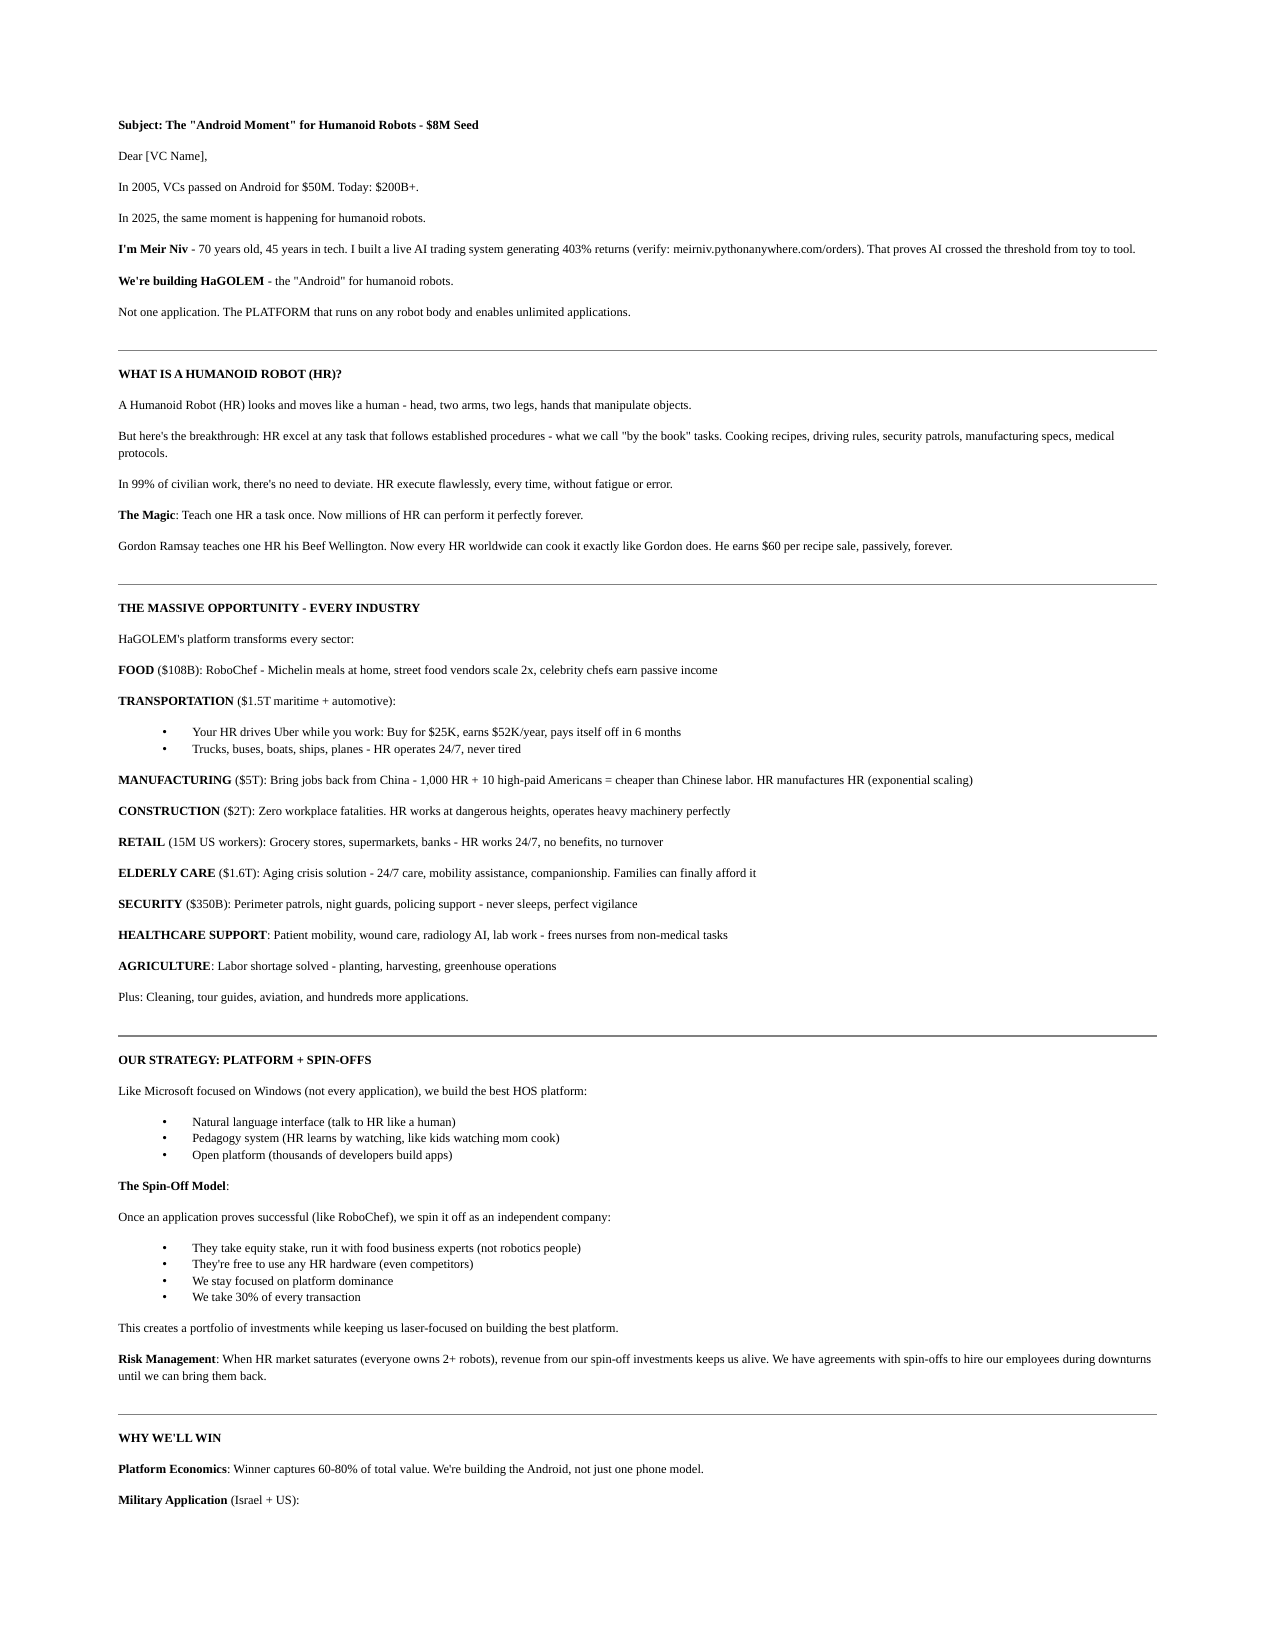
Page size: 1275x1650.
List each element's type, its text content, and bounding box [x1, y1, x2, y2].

text THE MASSIVE OPPORTUNITY - EVERY INDUSTRY [118, 601, 1157, 615]
text This creates a portfolio of investments while keeping us laser-focused on building the best platform. [118, 1321, 1157, 1335]
text OUR STRATEGY: PLATFORM + SPIN-OFFS [118, 1052, 1157, 1067]
text HaGOLEM's platform transforms every sector: [118, 632, 1157, 646]
list Trucks, buses, boats, ships, planes - HR operates 24/7, never tired [162, 742, 1157, 756]
text Dear [VC Name], [118, 149, 1157, 163]
text WHAT IS A HUMANOID ROBOT (HR)? [118, 367, 1157, 381]
list Your HR drives Uber while you work: Buy for $25K, earns $52K/year, pays itself off in 6 months [162, 725, 1157, 739]
text FOOD ($108B): RoboChef - Michelin meals at home, street food vendors scale 2x, celebrity chefs earn passive income [118, 663, 1157, 677]
text But here's the breakthrough: HR excel at any task that follows established procedures - what we call "by the book" tasks. Cooking recipes, driving rules, security patrols, manufacturing specs, medical protocols. [118, 429, 1157, 460]
text Platform Economics: Winner captures 60-80% of total value. We're building the Android, not just one phone model. [118, 1462, 1157, 1476]
text Subject: The "Android Moment" for Humanoid Robots - $8M Seed [118, 118, 1157, 132]
text AGRICULTURE: Labor shortage solved - planting, harvesting, greenhouse operations [118, 959, 1157, 973]
list They take equity stake, run it with food business experts (not robotics people) [162, 1241, 1157, 1255]
list Natural language interface (talk to HR like a human) [162, 1114, 1157, 1129]
text The Magic: Teach one HR a task once. Now millions of HR can perform it perfectly forever. [118, 507, 1157, 522]
text In 2005, VCs passed on Android for $50M. Today: $200B+. [118, 180, 1157, 194]
list They're free to use any HR hardware (even competitors) [162, 1257, 1157, 1271]
text Plus: Cleaning, tour guides, aviation, and hundreds more applications. [118, 990, 1157, 1004]
text TRANSPORTATION ($1.5T maritime + automotive): [118, 694, 1157, 708]
text A Humanoid Robot (HR) looks and moves like a human - head, two arms, two legs, hands that manipulate objects. [118, 398, 1157, 412]
text SECURITY ($350B): Perimeter patrols, night guards, policing support - never sleeps, perfect vigilance [118, 897, 1157, 911]
text Risk Management: When HR market saturates (everyone owns 2+ robots), revenue from our spin-off investments keeps us alive. We have agreements with spin-offs to hire our employees during downturns until we can bring them back. [118, 1352, 1157, 1383]
text Not one application. The PLATFORM that runs on any robot body and enables unlimited applications. [118, 304, 1157, 319]
text RETAIL (15M US workers): Grocery stores, supermarkets, banks - HR works 24/7, no benefits, no turnover [118, 835, 1157, 849]
text We're building HaGOLEM - the "Android" for humanoid robots. [118, 273, 1157, 288]
text I'm Meir Niv - 70 years old, 45 years in tech. I built a live AI trading system generating 403% returns (verify: meirniv.pythonanywhere.com/orders). That proves AI crossed the threshold from toy to tool. [118, 242, 1157, 257]
list Open platform (thousands of developers build apps) [162, 1147, 1157, 1162]
text Gordon Ramsay teaches one HR his Beef Wellington. Now every HR worldwide can cook it exactly like Gordon does. He earns $60 per recipe sale, passively, forever. [118, 538, 1157, 553]
text In 2025, the same moment is happening for humanoid robots. [118, 211, 1157, 226]
list We stay focused on platform dominance [162, 1273, 1157, 1288]
text In 99% of civilian work, there's no need to deviate. HR execute flawlessly, every time, without fatigue or error. [118, 476, 1157, 491]
text CONSTRUCTION ($2T): Zero workplace fatalities. HR works at dangerous heights, operates heavy machinery perfectly [118, 804, 1157, 818]
text Once an application proves successful (like RoboChef), we spin it off as an independent company: [118, 1209, 1157, 1224]
text HEALTHCARE SUPPORT: Patient mobility, wound care, radiology AI, lab work - frees nurses from non-medical tasks [118, 928, 1157, 942]
text Like Microsoft focused on Windows (not every application), we build the best HOS platform: [118, 1083, 1157, 1098]
text MANUFACTURING ($5T): Bring jobs back from China - 1,000 HR + 10 high-paid Americans = cheaper than Chinese labor. HR manufactures HR (exponential scaling) [118, 773, 1157, 787]
text WHY WE'LL WIN [118, 1431, 1157, 1445]
text The Spin-Off Model: [118, 1178, 1157, 1193]
text Military Application (Israel + US): [118, 1493, 1157, 1507]
list We take 30% of every transaction [162, 1290, 1157, 1304]
list Pedagogy system (HR learns by watching, like kids watching mom cook) [162, 1131, 1157, 1145]
text ELDERLY CARE ($1.6T): Aging crisis solution - 24/7 care, mobility assistance, companionship. Families can finally afford it [118, 866, 1157, 880]
